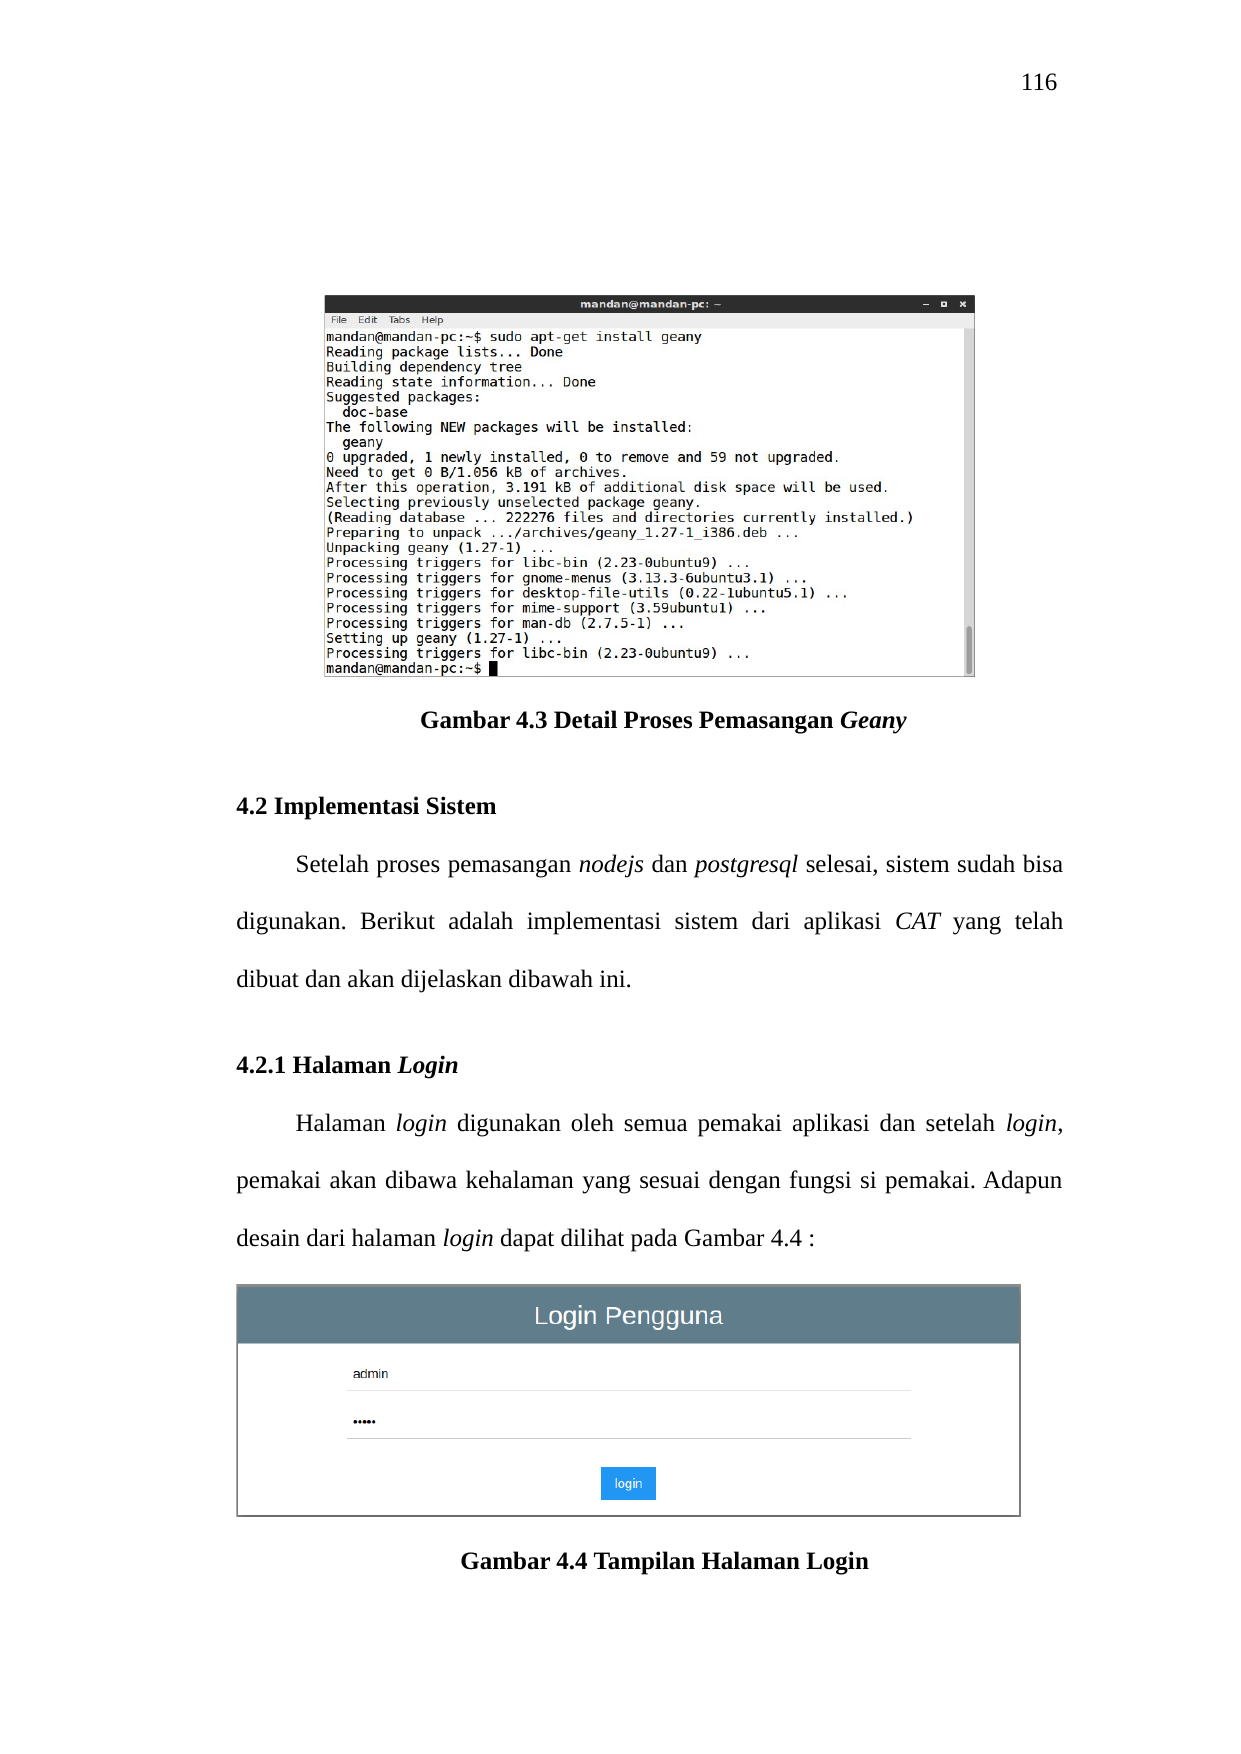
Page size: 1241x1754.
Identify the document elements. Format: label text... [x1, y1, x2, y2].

picture [324, 295, 975, 677]
list Gambar 4.3 Detail Proses Pemasangan Geany [236, 677, 1063, 734]
text Setelah proses pemasangan nodejs dan postgresql selesai, sistem sudah bisa digunakan. Berikut adalah implementasi sistem dari aplikasi CAT yang telah dibuat dan akan dijelaskan dibawah ini. [236, 849, 1063, 993]
list Gambar 4.4 Tampilan Halaman Login [236, 1517, 1063, 1574]
picture [236, 1284, 1021, 1517]
subtitle 4.2.1 Halaman Login [236, 1050, 1063, 1079]
text Halaman login digunakan oleh semua pemakai aplikasi dan setelah login, pemakai akan dibawa kehalaman yang sesuai dengan fungsi si pemakai. Adapun desain dari halaman login dapat dilihat pada Gambar 4.4 : [236, 1108, 1063, 1251]
subtitle 4.2 Implementasi Sistem [236, 791, 1063, 820]
